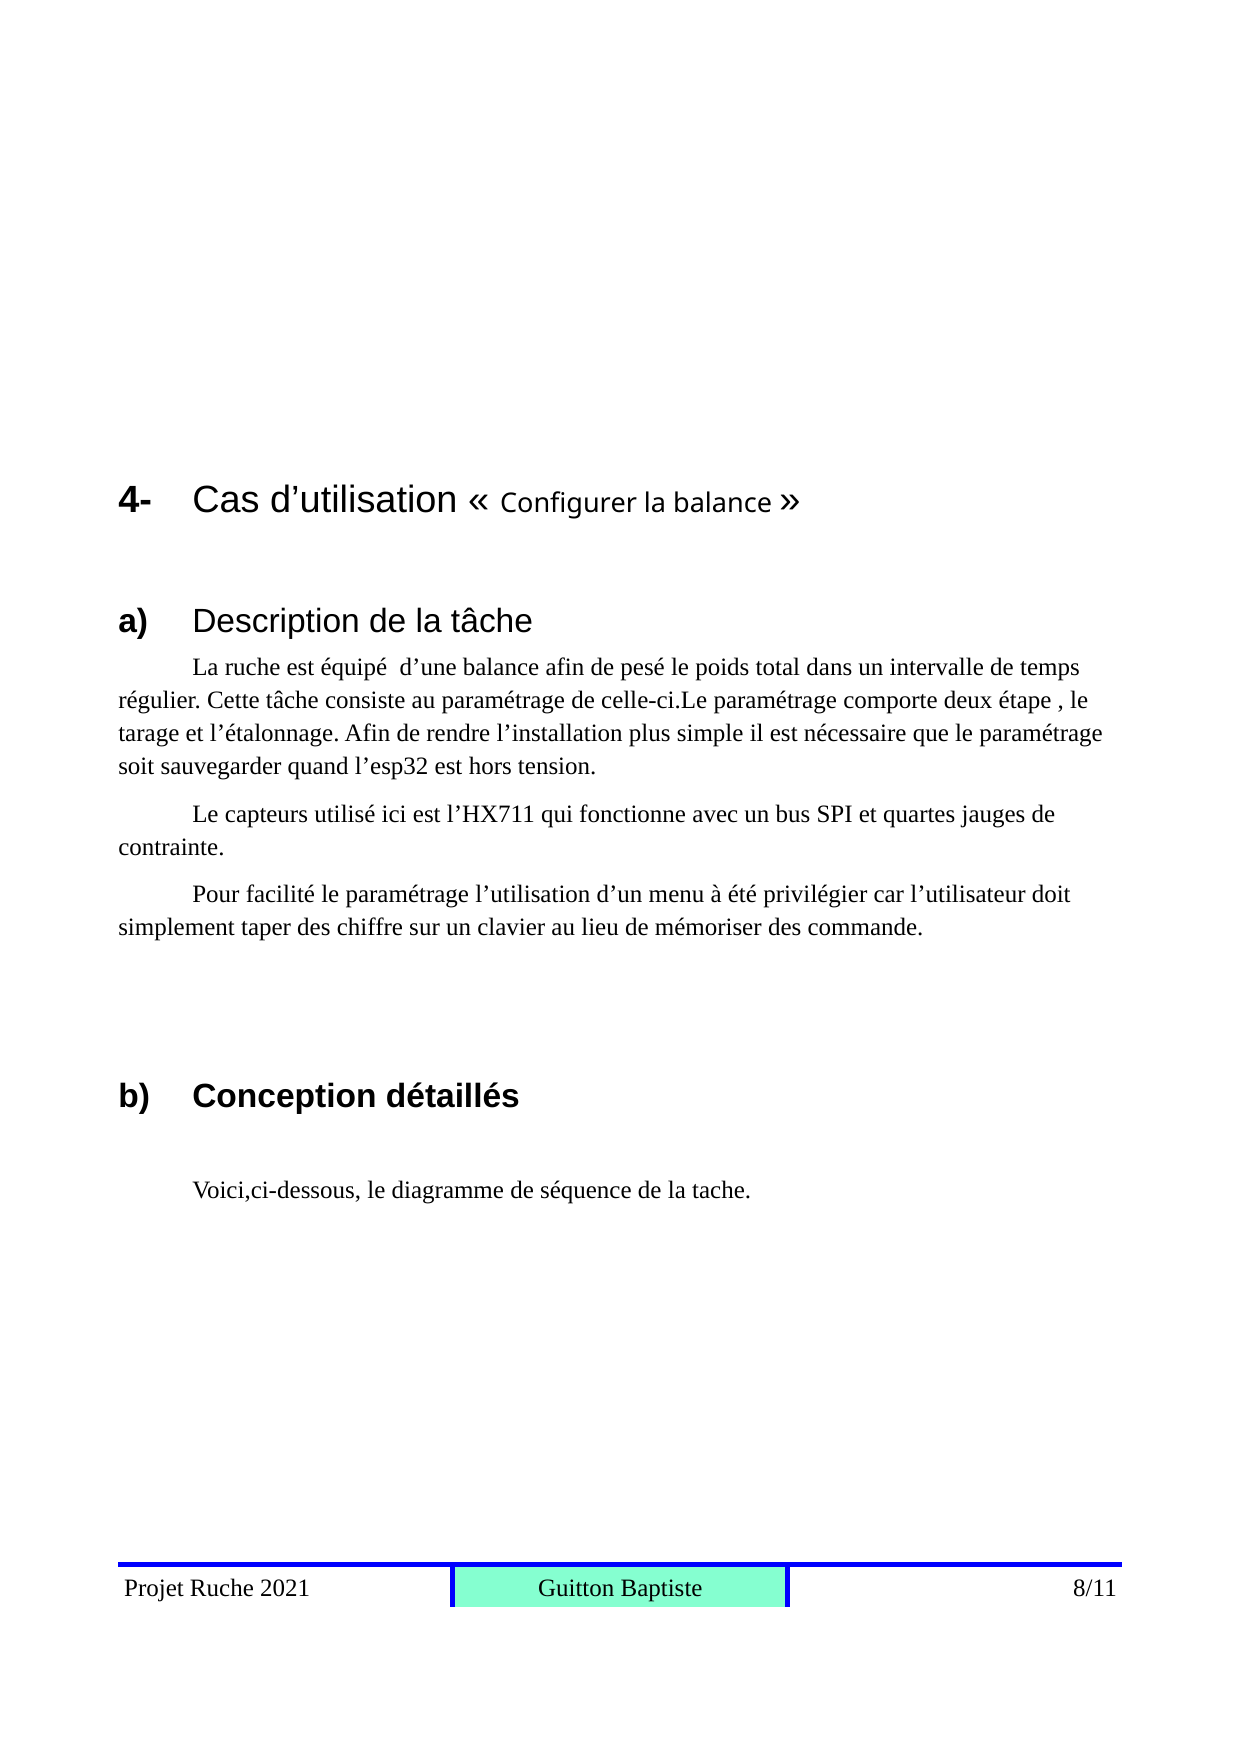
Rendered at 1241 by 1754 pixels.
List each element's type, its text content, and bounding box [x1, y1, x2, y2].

text Pour facilité le paramétrage l’utilisation d’un menu à été privilégier car l’utilisateur doit simplement taper des chiffre sur un clavier au lieu de mémoriser des commande. [118, 879, 1122, 941]
subtitle Conception détaillés [118, 1076, 1122, 1115]
text Le capteurs utilisé ici est l’HX711 qui fonctionne avec un bus SPI et quartes jauges de contrainte. [118, 799, 1122, 861]
subtitle Cas d’utilisation « Configurer la balance » [118, 476, 1122, 520]
subtitle Description de la tâche [118, 601, 1122, 639]
text La ruche est équipé d’une balance afin de pesé le poids total dans un intervalle de temps régulier. Cette tâche consiste au paramétrage de celle-ci.Le paramétrage comporte deux étape , le tarage et l’étalonnage. Afin de rendre l’installation plus simple il est nécessaire que le paramétrage soit sauvegarder quand l’esp32 est hors tension. [118, 652, 1122, 780]
text Voici,ci-dessous, le diagramme de séquence de la tache. [118, 1175, 1122, 1203]
